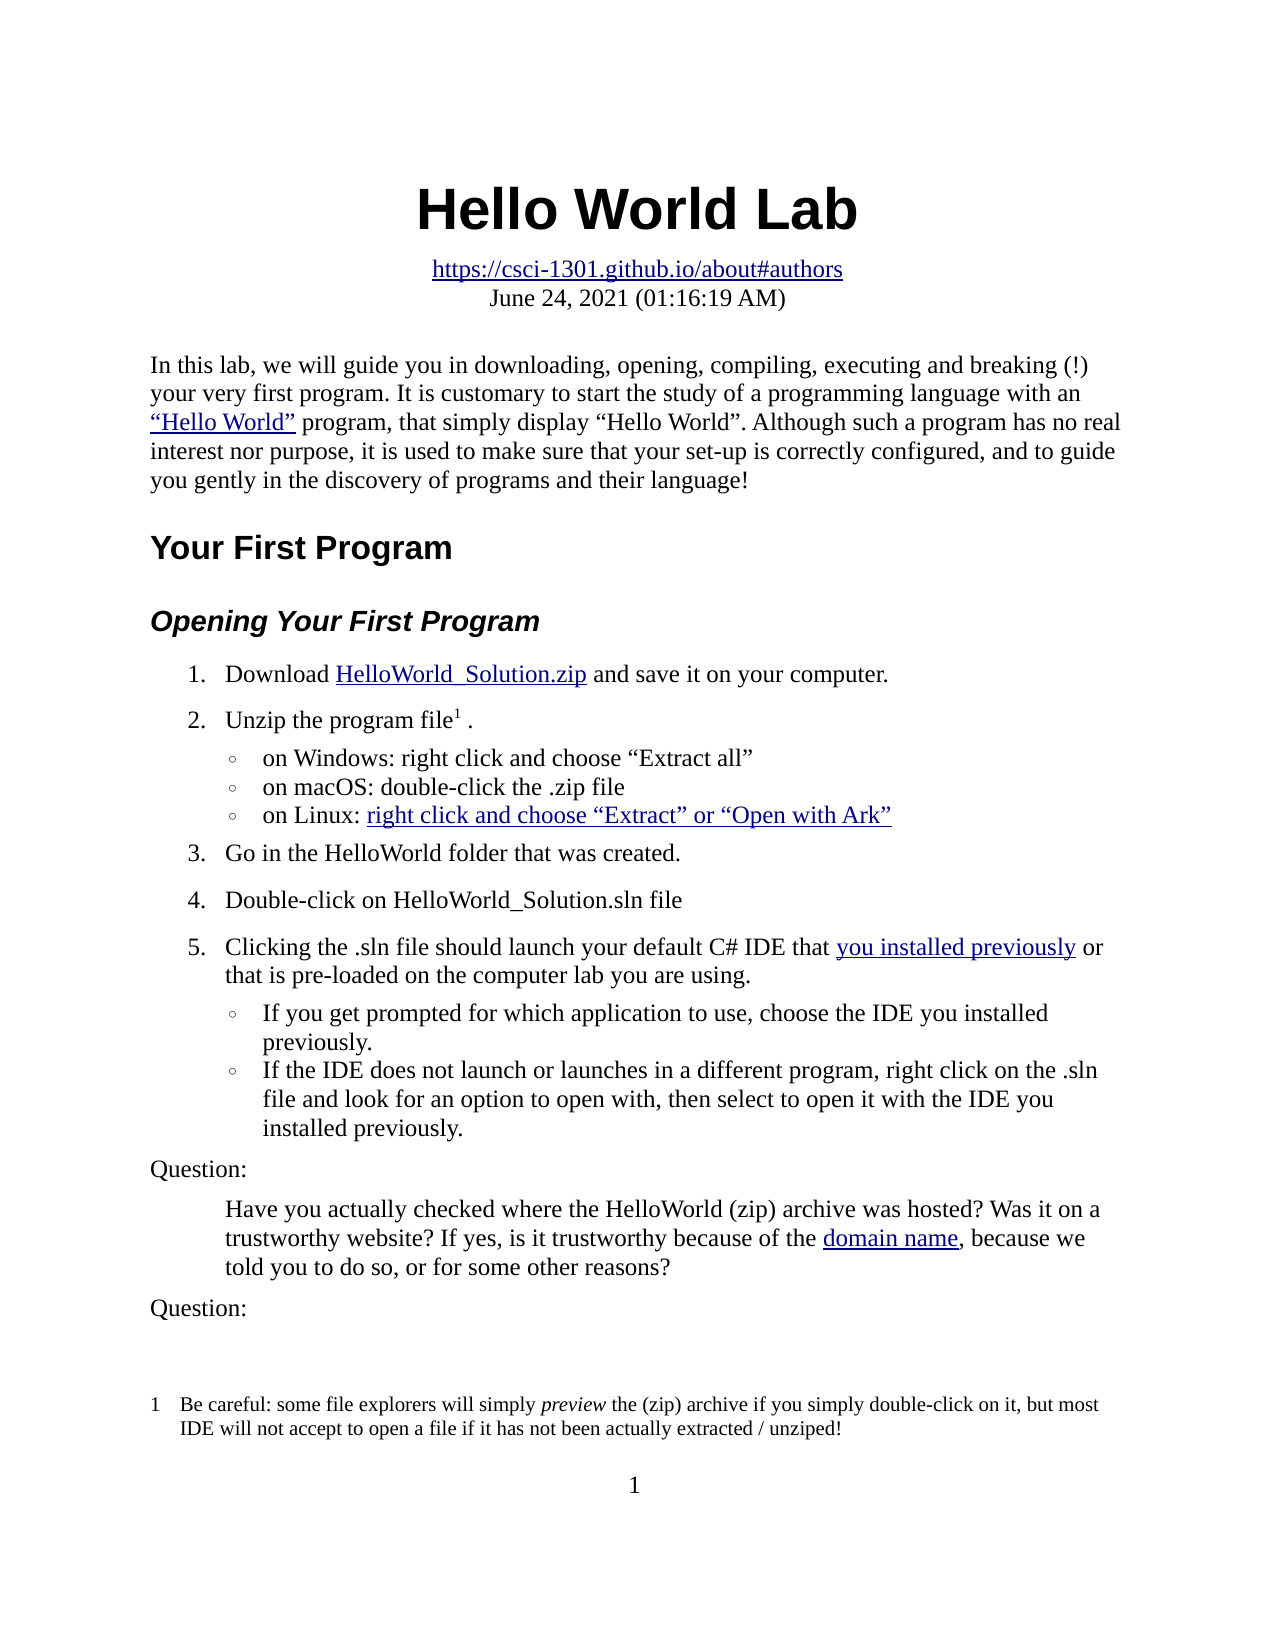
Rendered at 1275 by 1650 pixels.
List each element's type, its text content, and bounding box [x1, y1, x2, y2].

list Double-click on HelloWorld_Solution.sln file [187, 885, 1125, 914]
text https://csci-1301.github.io/about#authors [150, 254, 1125, 283]
subtitle Opening Your First Program [150, 604, 1125, 637]
list Clicking the .sln file should launch your default C# IDE that you installed previously or that is pre-loaded on the computer lab you are using. [187, 932, 1125, 989]
list If you get prompted for which application to use, choose the IDE you installed previously. [225, 998, 1125, 1056]
list If the IDE does not launch or launches in a different program, right click on the .sln file and look for an option to open with, then select to open it with the IDE you installed previously. [225, 1056, 1125, 1142]
subtitle Your First Program [150, 527, 1125, 566]
list on macOS: double-click the .zip file [225, 772, 1125, 801]
list Go in the HelloWorld folder that was created. [187, 838, 1125, 867]
list on Windows: right click and choose “Extract all” [225, 743, 1125, 772]
text Question: [150, 1293, 1125, 1321]
text In this lab, we will guide you in downloading, opening, compiling, executing and breaking (!) your very first program. It is customary to start the study of a programming language with an “Hello World” program, that simply display “Hello World”. Although such a program has no real interest nor purpose, it is used to make sure that your set-up is correctly configured, and to guide you gently in the discovery of programs and their language! [150, 350, 1125, 493]
list Be careful: some file explorers will simply preview the (zip) archive if you simply double-click on it, but most IDE will not accept to open a file if it has not been actually extracted / unziped! [150, 1392, 1125, 1440]
list Download HelloWorld_Solution.zip and save it on your computer. [187, 659, 1125, 687]
list Unzip the program file . [187, 705, 1125, 734]
title Hello World Lab [150, 175, 1125, 242]
text June 24, 2021 (01:16:19 AM) [150, 283, 1125, 312]
text Question: [150, 1154, 1125, 1182]
text Have you actually checked where the HelloWorld (zip) archive was hosted? Was it on a trustworthy website? If yes, is it trustworthy because of the domain name, because we told you to do so, or for some other reasons? [225, 1194, 1125, 1281]
list on Linux: right click and choose “Extract” or “Open with Ark” [225, 801, 1125, 829]
